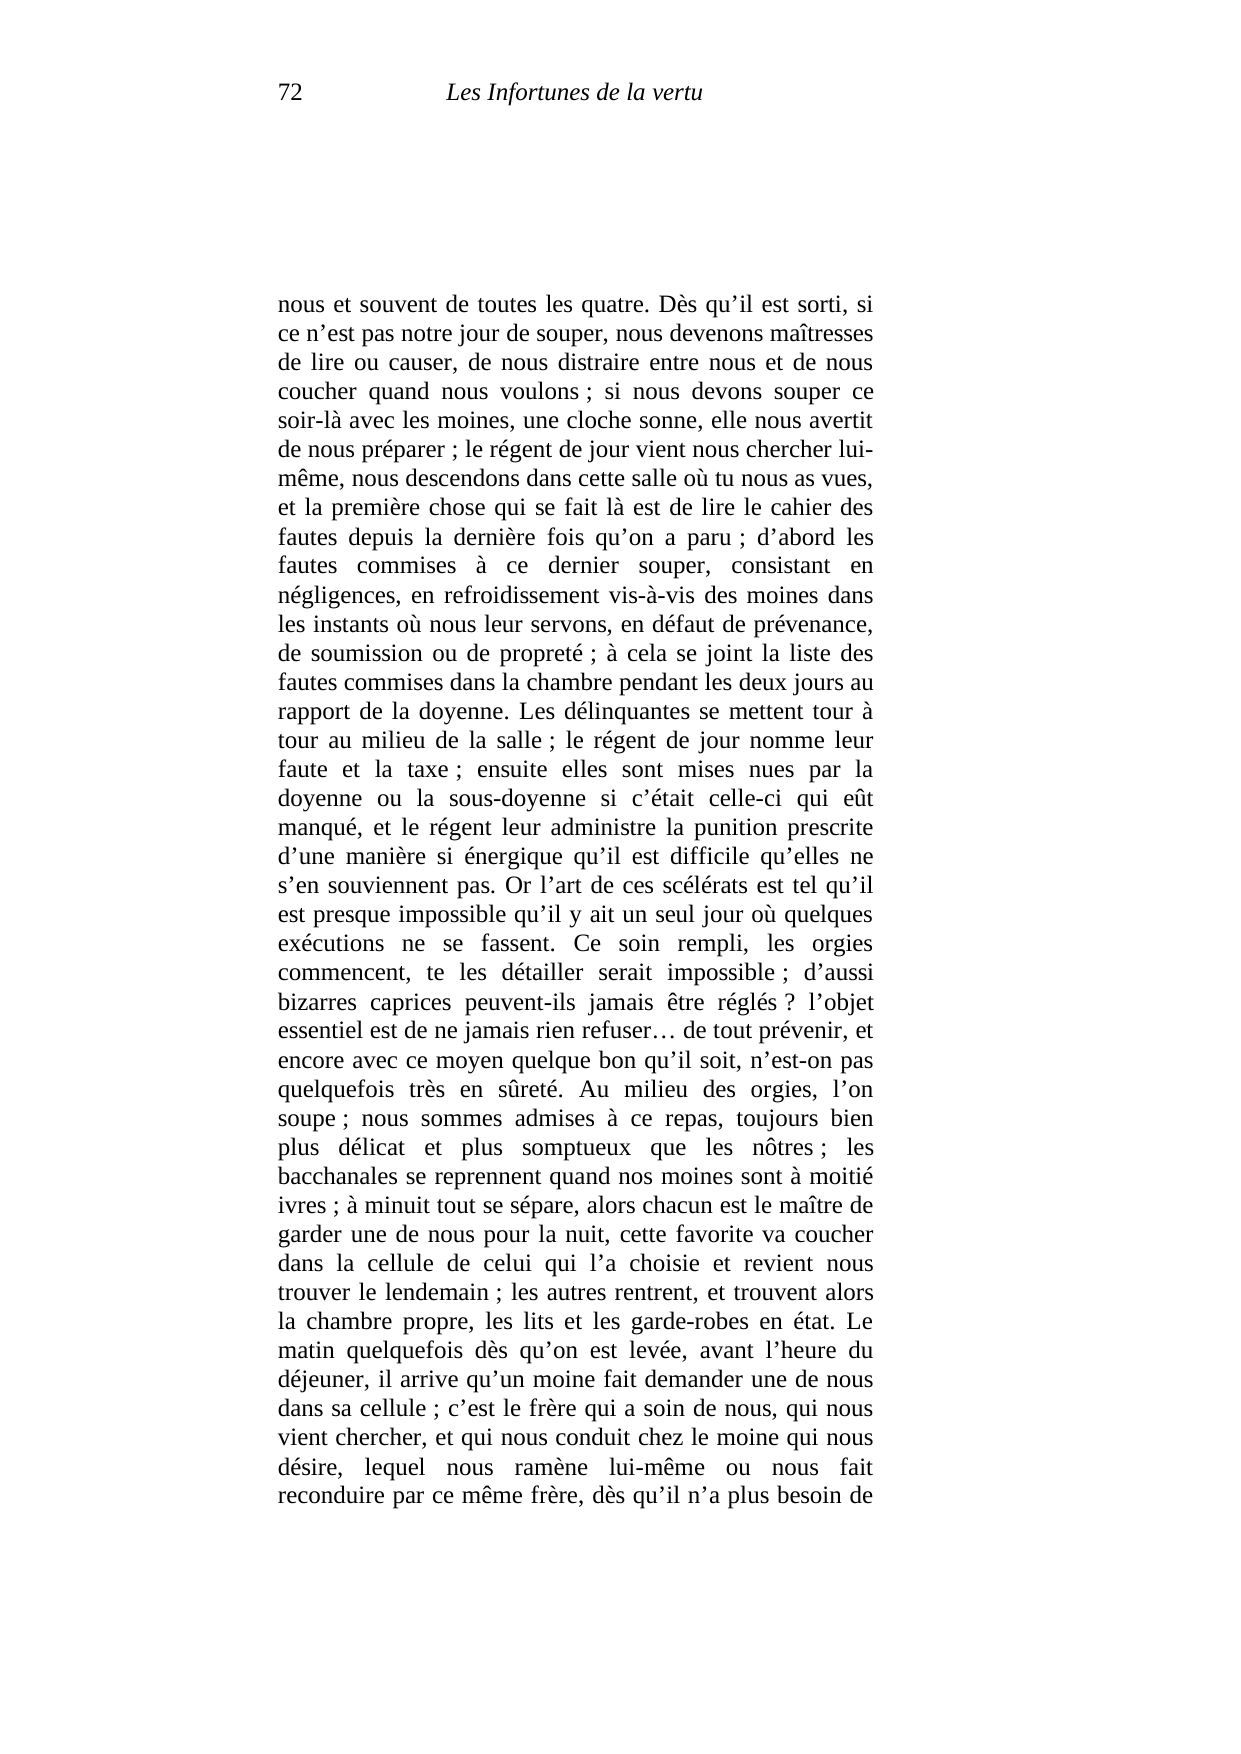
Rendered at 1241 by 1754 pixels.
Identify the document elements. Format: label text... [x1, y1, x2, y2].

text nous et souvent de toutes les quatre. Dès qu’il est sorti, si ce n’est pas notre jour de souper, nous devenons maîtresses de lire ou causer, de nous distraire entre nous et de nous coucher quand nous voulons ; si nous devons souper ce soir-là avec les moines, une cloche sonne, elle nous avertit de nous préparer ; le régent de jour vient nous chercher lui-même, nous descendons dans cette salle où tu nous as vues, et la première chose qui se fait là est de lire le cahier des fautes depuis la dernière fois qu’on a paru ; d’abord les fautes commises à ce dernier souper, consistant en négligences, en refroidissement vis-à-vis des moines dans les instants où nous leur servons, en défaut de prévenance, de soumission ou de propreté ; à cela se joint la liste des fautes commises dans la chambre pendant les deux jours au rapport de la doyenne. Les délinquantes se mettent tour à tour au milieu de la salle ; le régent de jour nomme leur faute et la taxe ; ensuite elles sont mises nues par la doyenne ou la sous-doyenne si c’était celle-ci qui eût manqué, et le régent leur administre la punition prescrite d’une manière si énergique qu’il est difficile qu’elles ne s’en souviennent pas. Or l’art de ces scélérats est tel qu’il est presque impossible qu’il y ait un seul jour où quelques exécutions ne se fassent. Ce soin rempli, les orgies commencent, te les détailler serait impossible ; d’aussi bizarres caprices peuvent-ils jamais être réglés ? l’objet essentiel est de ne jamais rien refuser… de tout prévenir, et encore avec ce moyen quelque bon qu’il soit, n’est-on pas quelquefois très en sûreté. Au milieu des orgies, l’on soupe ; nous sommes admises à ce repas, toujours bien plus délicat et plus somptueux que les nôtres ; les bacchanales se reprennent quand nos moines sont à moitié ivres ; à minuit tout se sépare, alors chacun est le maître de garder une de nous pour la nuit, cette favorite va coucher dans la cellule de celui qui l’a choisie et revient nous trouver le lendemain ; les autres rentrent, et trouvent alors la chambre propre, les lits et les garde-robes en état. Le matin quelquefois dès qu’on est levée, avant l’heure du déjeuner, il arrive qu’un moine fait demander une de nous dans sa cellule ; c’est le frère qui a soin de nous, qui nous vient chercher, et qui nous conduit chez le moine qui nous désire, lequel nous ramène lui-même ou nous fait reconduire par ce même frère, dès qu’il n’a plus besoin de [278, 289, 874, 1509]
